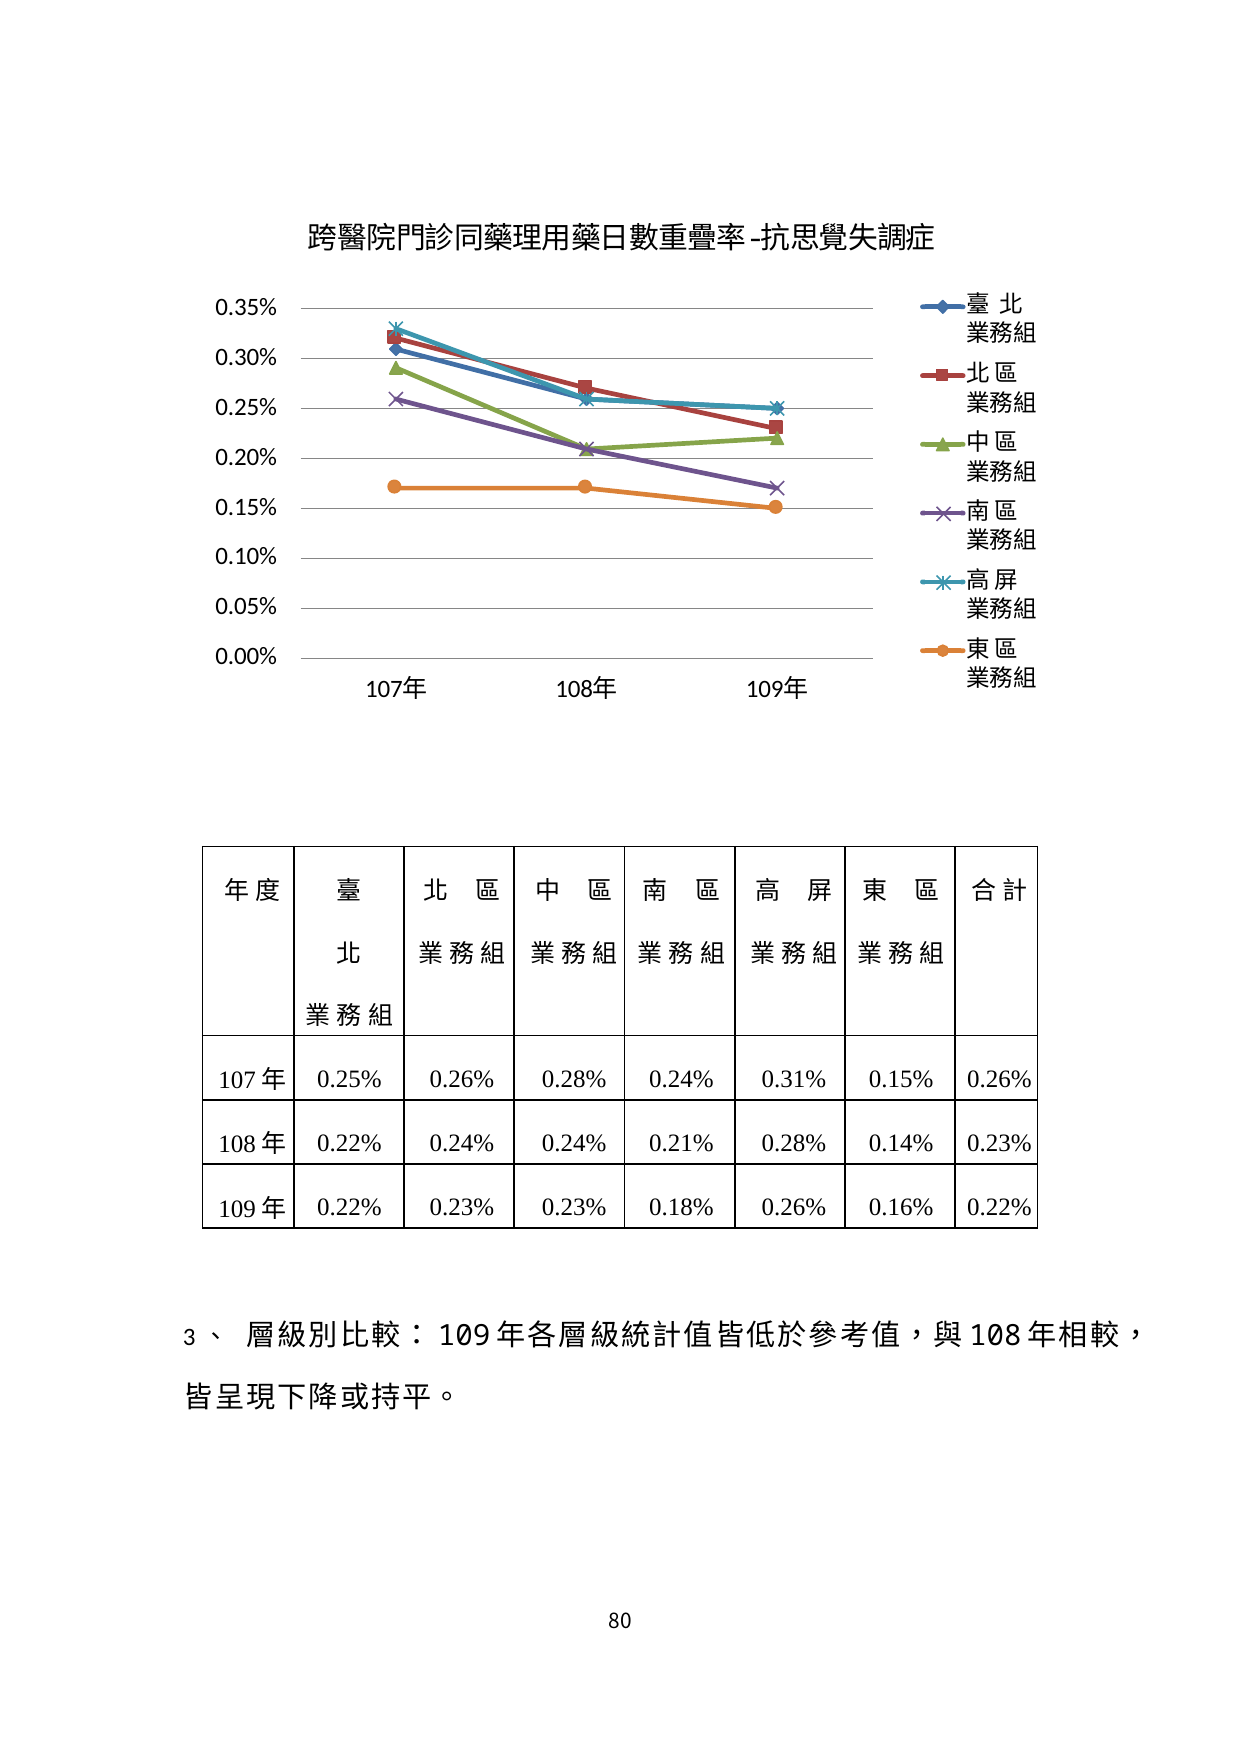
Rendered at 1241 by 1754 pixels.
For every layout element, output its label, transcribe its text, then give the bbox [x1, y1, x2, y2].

table_cell 0.21% [625, 1101, 734, 1163]
table_cell 0.18% [625, 1165, 734, 1227]
table_cell 0.22% [295, 1101, 403, 1163]
table_cell 0.26% [956, 1036, 1037, 1099]
table_cell 0.24% [625, 1036, 734, 1099]
table_cell 107年 [203, 1036, 293, 1099]
table_cell 109年 [203, 1165, 293, 1227]
list 層級別比較：109年各層級統計值皆低於參考值，與108年相較，皆呈現下降或持平。 [174, 1291, 1151, 1416]
table_cell 0.22% [956, 1165, 1037, 1227]
table_cell 0.23% [956, 1101, 1037, 1163]
table_cell 0.26% [405, 1036, 513, 1099]
table_cell 0.23% [515, 1165, 624, 1227]
table_cell 0.28% [515, 1036, 624, 1099]
table_cell 0.31% [736, 1036, 844, 1099]
table_header 南 區 業務組 [625, 847, 734, 1035]
table_header 年度 [203, 847, 293, 1035]
table_header 臺 北 業務組 [295, 847, 403, 1035]
table_cell 0.16% [846, 1165, 954, 1227]
table_cell 0.23% [405, 1165, 513, 1227]
table_header 北 區 業務組 [405, 847, 513, 1035]
table_cell 0.15% [846, 1036, 954, 1099]
table_cell 0.28% [736, 1101, 844, 1163]
table_cell 0.24% [515, 1101, 624, 1163]
table_cell 0.14% [846, 1101, 954, 1163]
table_header 高 屏 業務組 [736, 847, 844, 1035]
table_cell 0.22% [295, 1165, 403, 1227]
table_cell 0.24% [405, 1101, 513, 1163]
table_cell 0.26% [736, 1165, 844, 1227]
table_cell 0.25% [295, 1036, 403, 1099]
table_header 合計 [956, 847, 1037, 1035]
table_header 中 區 業務組 [515, 847, 624, 1035]
table_header 東 區 業務組 [846, 847, 954, 1035]
table_cell 108年 [203, 1101, 293, 1163]
